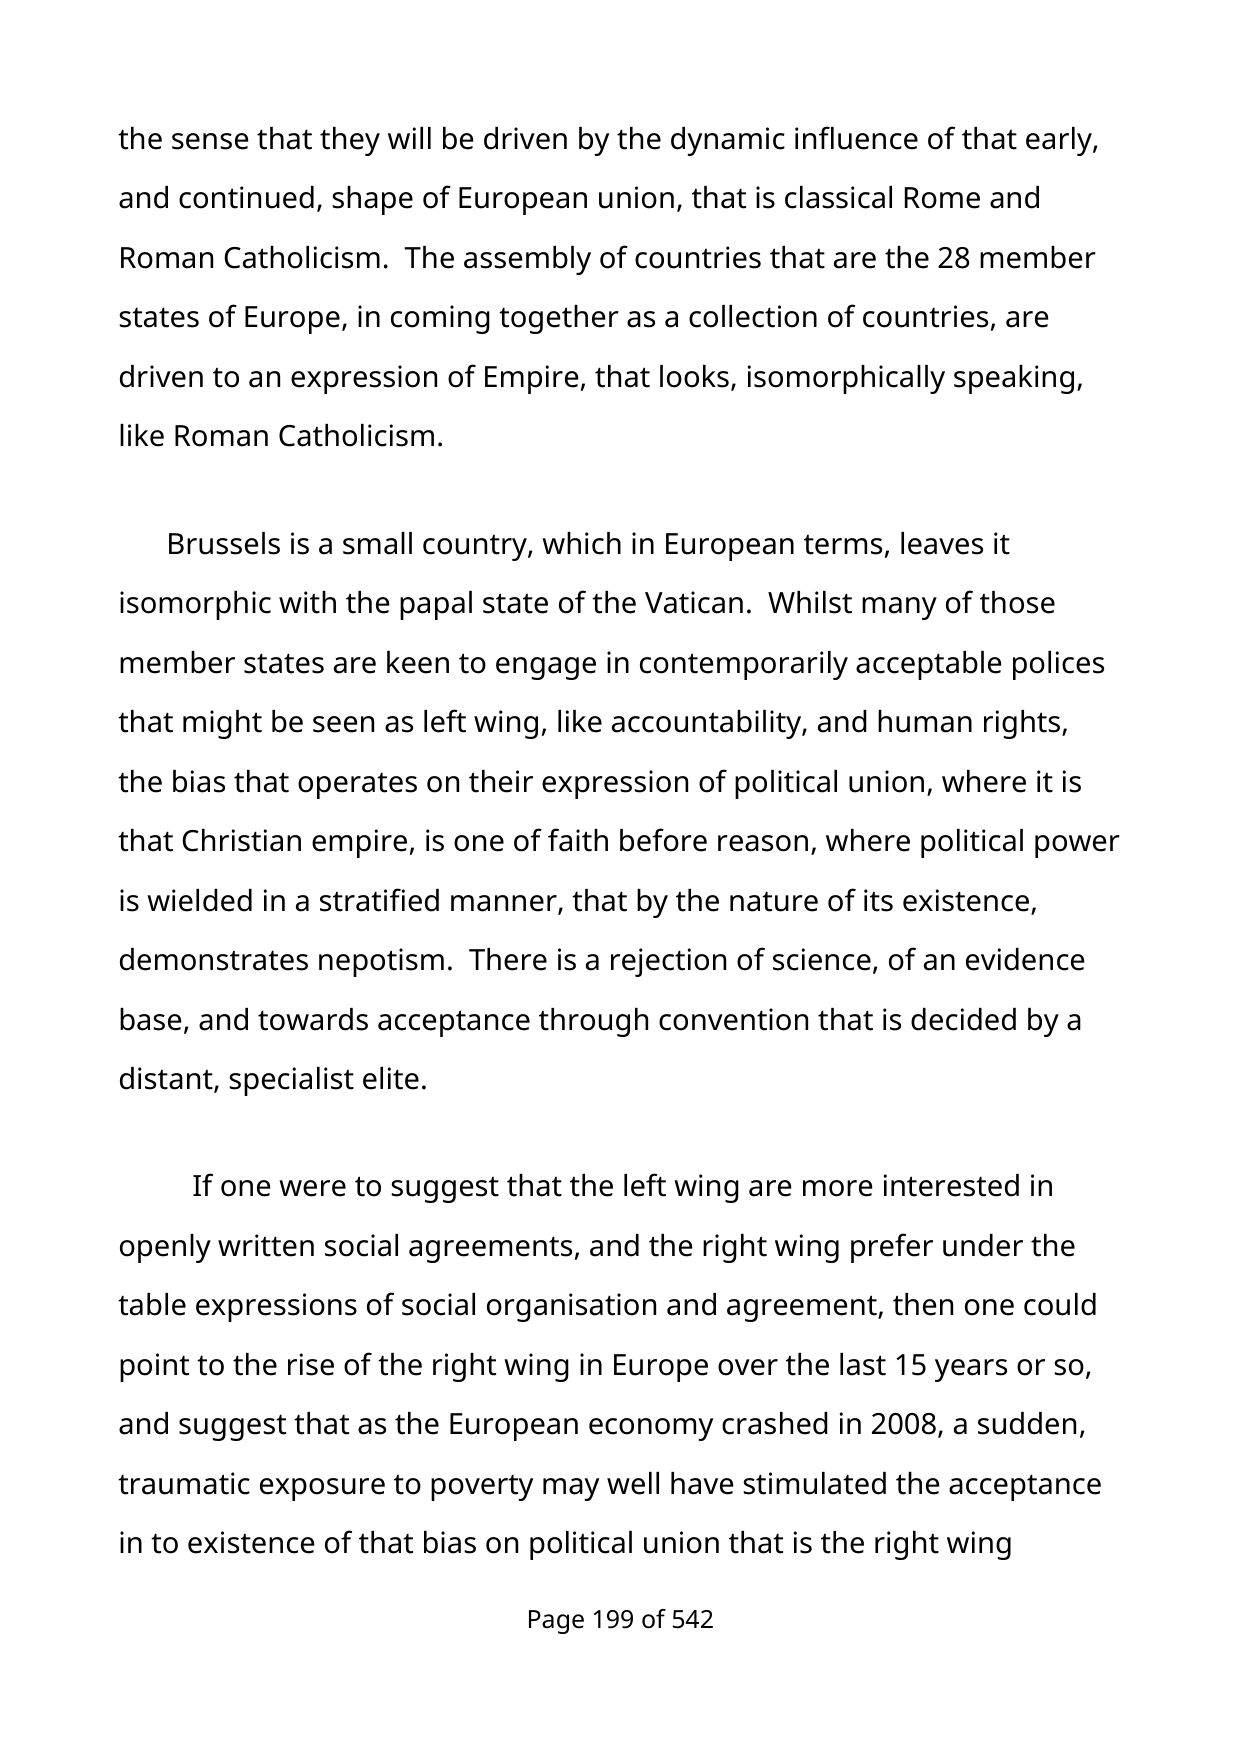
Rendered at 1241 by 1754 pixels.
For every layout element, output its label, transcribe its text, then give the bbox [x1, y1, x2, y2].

text Brussels is a small country, which in European terms, leaves it isomorphic with the papal state of the Vatican. Whilst many of those member states are keen to engage in contemporarily acceptable polices that might be seen as left wing, like accountability, and human rights, the bias that operates on their expression of political union, where it is that Christian empire, is one of faith before reason, where political power is wielded in a stratified manner, that by the nature of its existence, demonstrates nepotism. There is a rejection of science, of an evidence base, and towards acceptance through convention that is decided by a distant, specialist elite. [118, 523, 1122, 1098]
text the sense that they will be driven by the dynamic influence of that early, and continued, shape of European union, that is classical Rome and Roman Catholicism. The assembly of countries that are the 28 member states of Europe, in coming together as a collection of countries, are driven to an expression of Empire, that looks, isomorphically speaking, like Roman Catholicism. [118, 118, 1122, 455]
text If one were to suggest that the left wing are more interested in openly written social agreements, and the right wing prefer under the table expressions of social organisation and agreement, then one could point to the rise of the right wing in Europe over the last 15 years or so, and suggest that as the European economy crashed in 2008, a sudden, traumatic exposure to poverty may well have stimulated the acceptance in to existence of that bias on political union that is the right wing [118, 1166, 1122, 1562]
